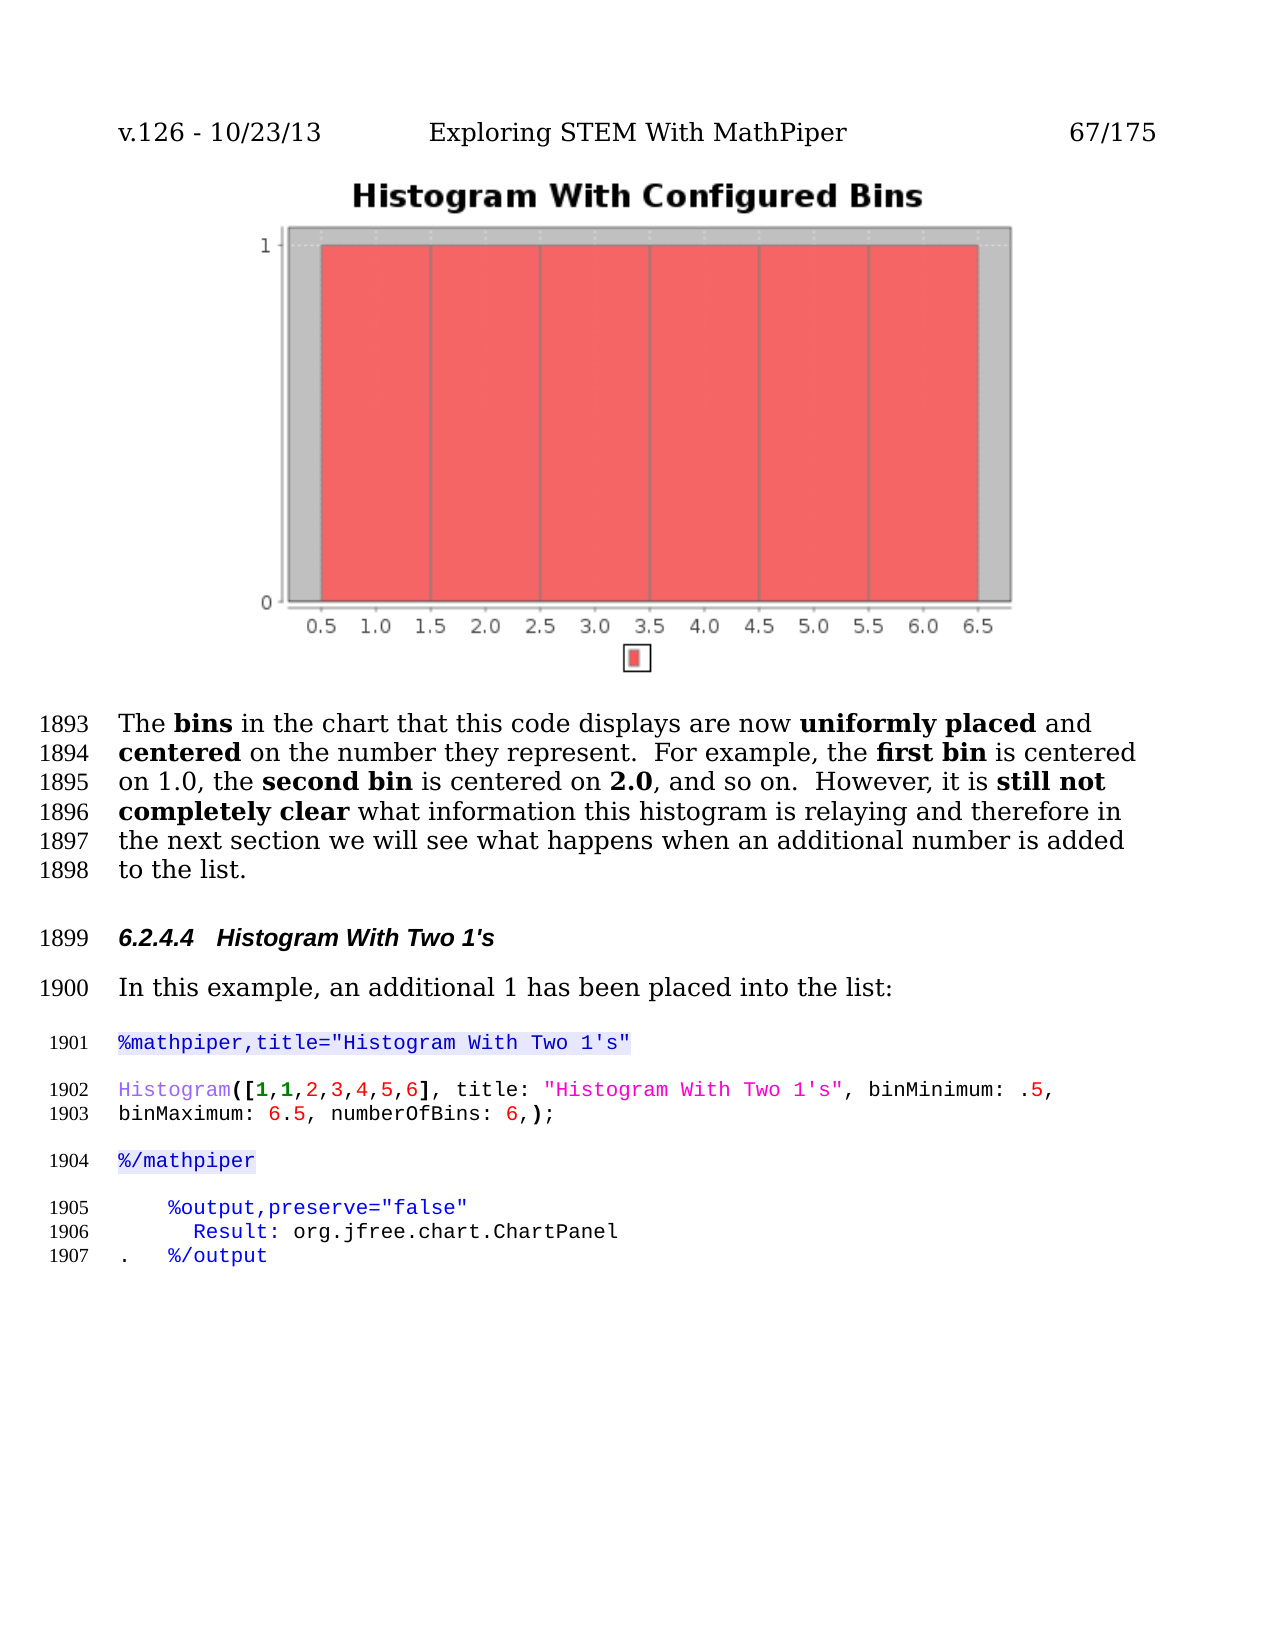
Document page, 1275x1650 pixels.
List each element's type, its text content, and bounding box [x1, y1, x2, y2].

text Result: org.jfree.chart.ChartPanel [118, 1221, 1157, 1244]
subtitle Histogram With Two 1's [118, 923, 1157, 952]
text %/mathpiper [118, 1150, 1157, 1174]
text %output,preserve="false" [118, 1197, 1157, 1221]
text . %/output [118, 1244, 1157, 1268]
text %mathpiper,title="Histogram With Two 1's" [118, 1032, 1157, 1055]
text Histogram([1,1,2,3,4,5,6], title: "Histogram With Two 1's", binMinimum: .5, binMaximum: 6.5, numberOfBins: 6,); [118, 1079, 1157, 1126]
text In this example, an additional 1 has been placed into the list: [118, 973, 1157, 1002]
text The bins in the chart that this code displays are now uniformly placed and centered on the number they represent. For example, the first bin is centered on 1.0, the second bin is centered on 2.0, and so on. However, it is still not completely clear what information this histogram is relaying and therefore in the next section we will see what happens when an additional number is added to the list. [118, 708, 1157, 884]
picture [245, 176, 1030, 674]
